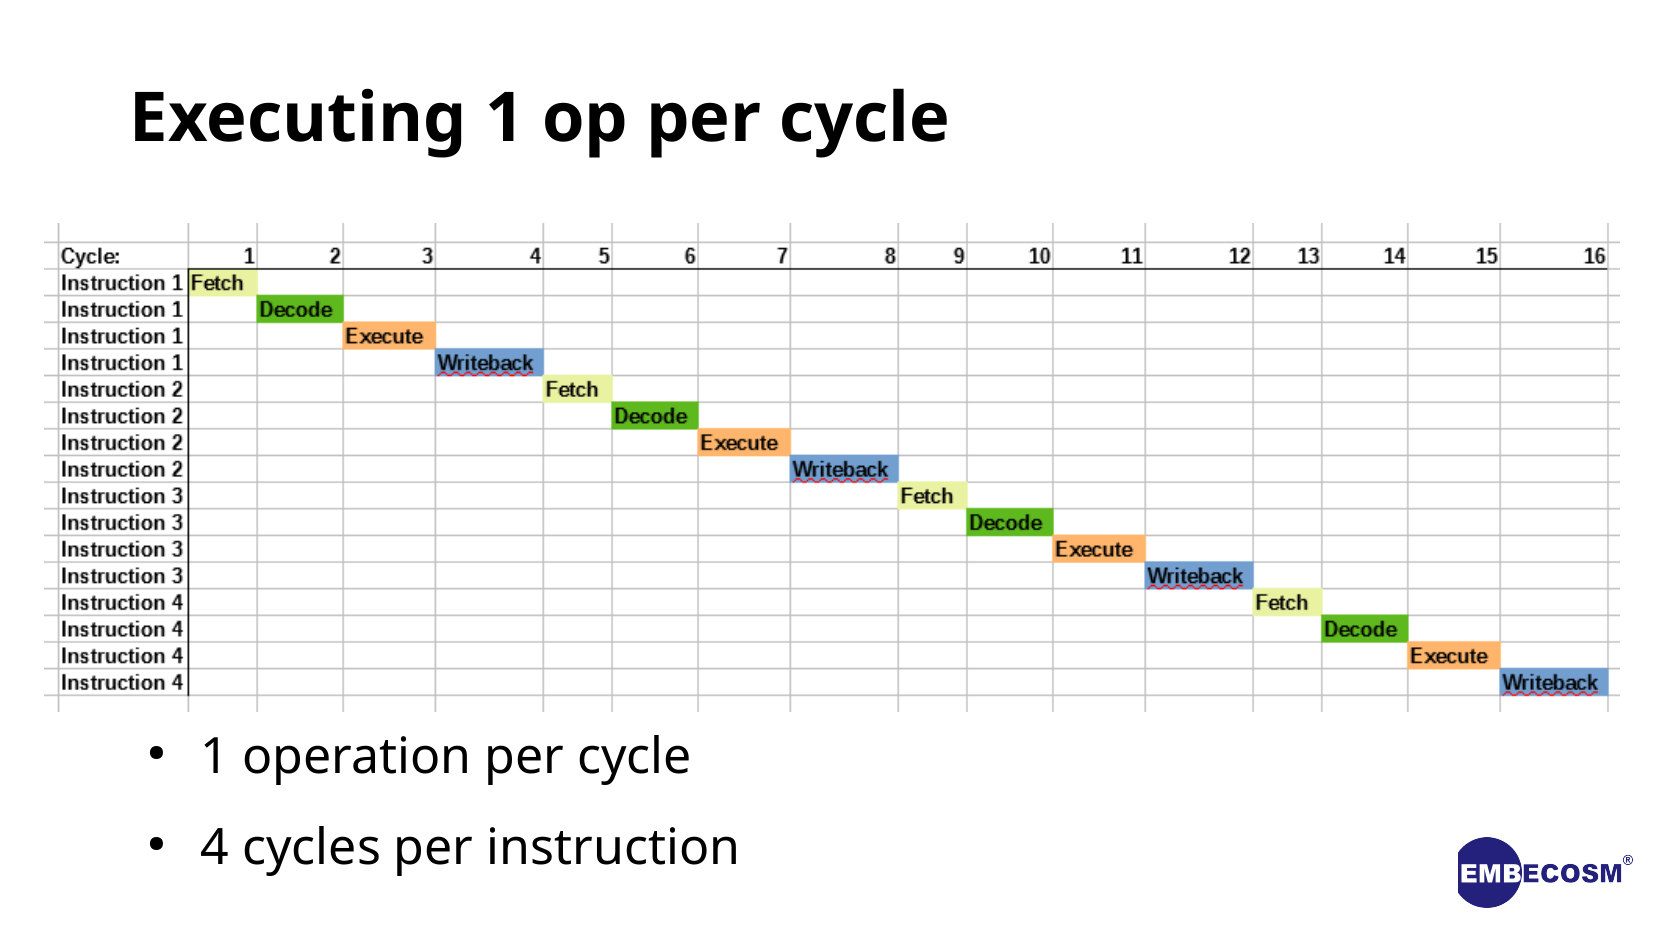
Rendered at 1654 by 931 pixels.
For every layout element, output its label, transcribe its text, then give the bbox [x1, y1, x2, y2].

picture [1571, 837, 1633, 908]
list 1 operation per cycle 4 cycles per instruction [129, 720, 1571, 922]
title Executing 1 op per cycle [129, 37, 1571, 193]
picture [44, 223, 1620, 712]
